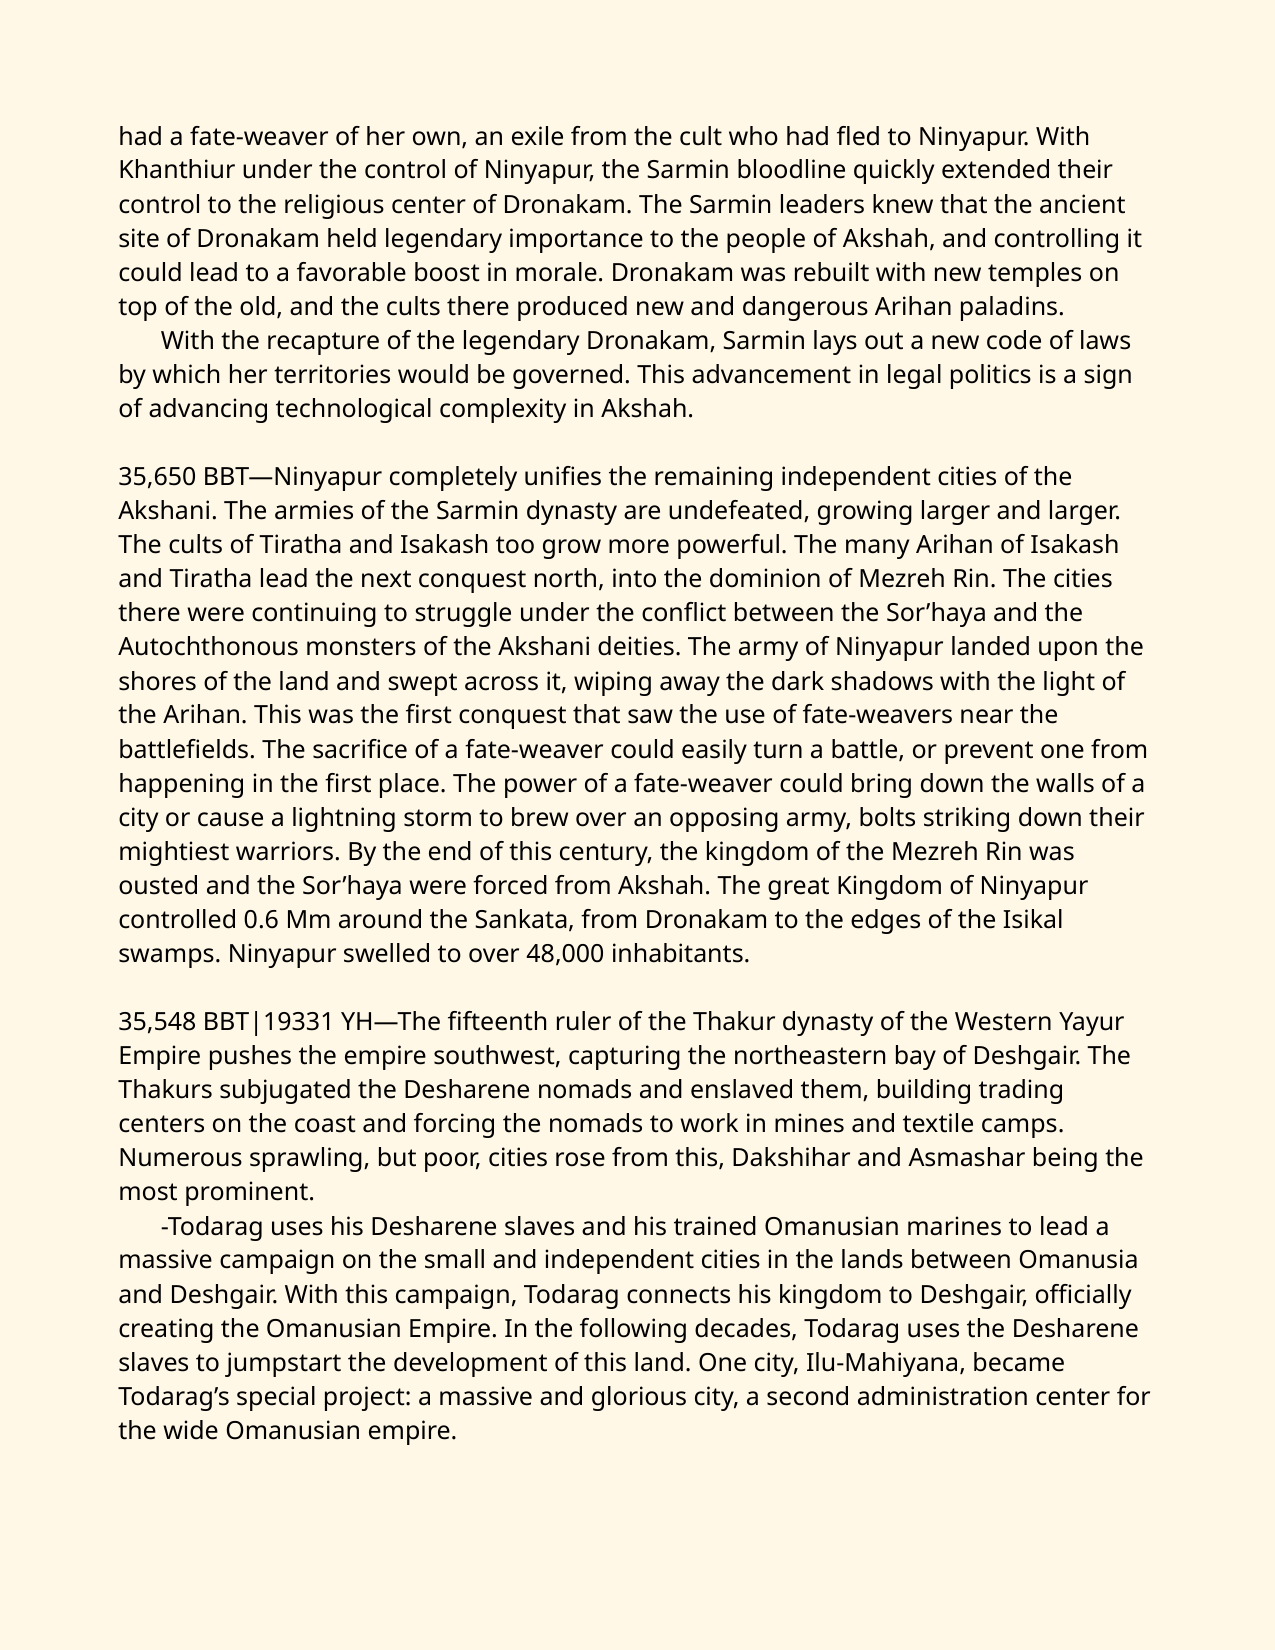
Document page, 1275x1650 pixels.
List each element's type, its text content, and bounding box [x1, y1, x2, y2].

text -Todarag uses his Desharene slaves and his trained Omanusian marines to lead a massive campaign on the small and independent cities in the lands between Omanusia and Deshgair. With this campaign, Todarag connects his kingdom to Deshgair, officially creating the Omanusian Empire. In the following decades, Todarag uses the Desharene slaves to jumpstart the development of this land. One city, Ilu-Mahiyana, became Todarag’s special project: a massive and glorious city, a second administration center for the wide Omanusian empire. [118, 1208, 1157, 1447]
text had a fate-weaver of her own, an exile from the cult who had fled to Ninyapur. With Khanthiur under the control of Ninyapur, the Sarmin bloodline quickly extended their control to the religious center of Dronakam. The Sarmin leaders knew that the ancient site of Dronakam held legendary importance to the people of Akshah, and controlling it could lead to a favorable boost in morale. Dronakam was rebuilt with new temples on top of the old, and the cults there produced new and dangerous Arihan paladins. [118, 118, 1157, 322]
text 35,650 BBT—Ninyapur completely unifies the remaining independent cities of the Akshani. The armies of the Sarmin dynasty are undefeated, growing larger and larger. The cults of Tiratha and Isakash too grow more powerful. The many Arihan of Isakash and Tiratha lead the next conquest north, into the dominion of Mezreh Rin. The cities there were continuing to struggle under the conflict between the Sor’haya and the Autochthonous monsters of the Akshani deities. The army of Ninyapur landed upon the shores of the land and swept across it, wiping away the dark shadows with the light of the Arihan. This was the first conquest that saw the use of fate-weavers near the battlefields. The sacrifice of a fate-weaver could easily turn a battle, or prevent one from happening in the first place. The power of a fate-weaver could bring down the walls of a city or cause a lightning storm to brew over an opposing army, bolts striking down their mightiest warriors. By the end of this century, the kingdom of the Mezreh Rin was ousted and the Sor’haya were forced from Akshah. The great Kingdom of Ninyapur controlled 0.6 Mm around the Sankata, from Dronakam to the edges of the Isikal swamps. Ninyapur swelled to over 48,000 inhabitants. [118, 459, 1157, 970]
text 35,548 BBT|19331 YH—The fifteenth ruler of the Thakur dynasty of the Western Yayur Empire pushes the empire southwest, capturing the northeastern bay of Deshgair. The Thakurs subjugated the Desharene nomads and enslaved them, building trading centers on the coast and forcing the nomads to work in mines and textile camps. Numerous sprawling, but poor, cities rose from this, Dakshihar and Asmashar being the most prominent. [118, 1004, 1157, 1208]
text With the recapture of the legendary Dronakam, Sarmin lays out a new code of laws by which her territories would be governed. This advancement in legal politics is a sign of advancing technological complexity in Akshah. [118, 322, 1157, 425]
